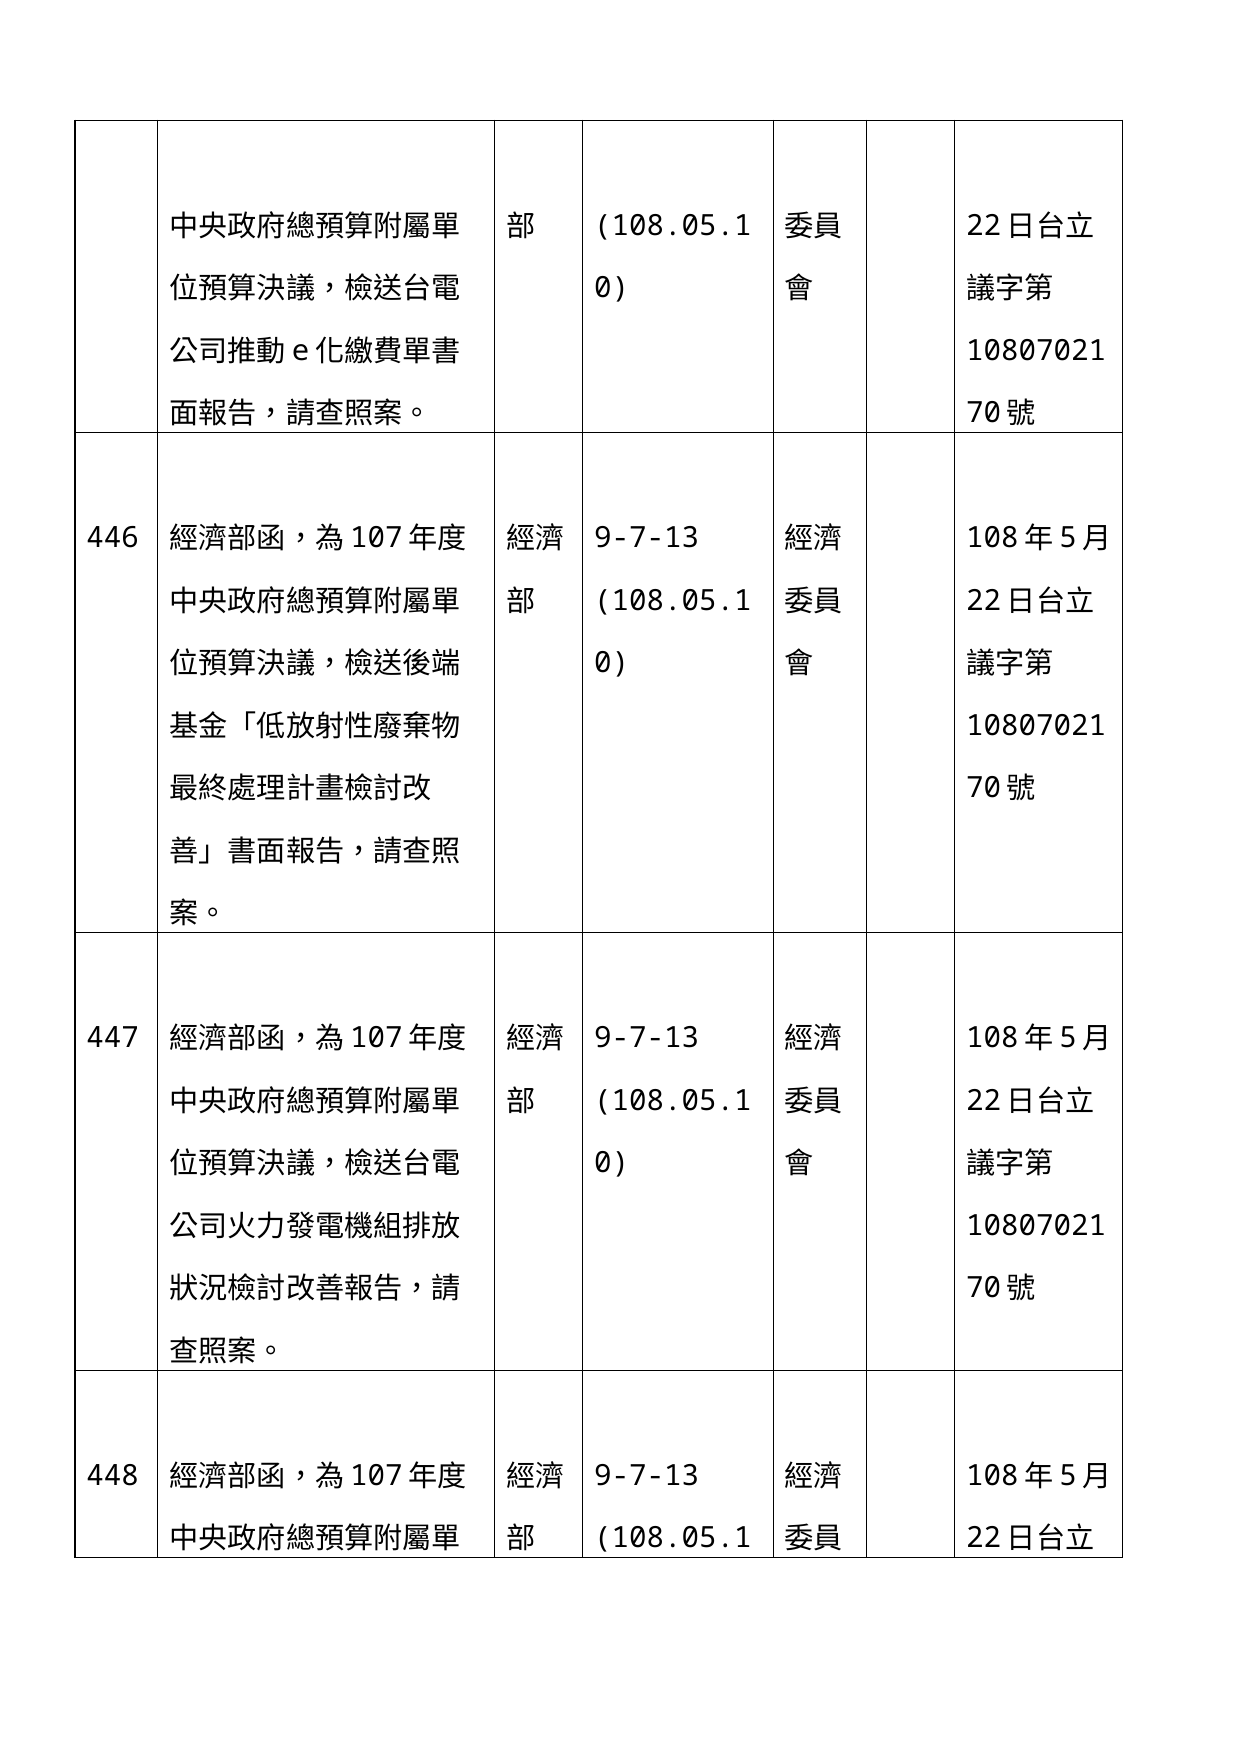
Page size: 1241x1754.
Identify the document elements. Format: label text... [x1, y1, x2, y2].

table_cell [867, 121, 954, 432]
table_cell [867, 1371, 954, 1557]
table_cell [867, 933, 954, 1369]
table_cell 108年5月22日台立 [955, 1371, 1122, 1557]
table_cell [76, 121, 157, 432]
table_cell 22日台立議字第1080702170號 [955, 121, 1122, 432]
table_cell 經濟委員 [774, 1371, 866, 1557]
table_cell 部 [495, 121, 582, 432]
table_cell 經濟委員會 [774, 933, 866, 1369]
table_cell 經濟部函，為107年度中央政府總預算附屬單位預算決議，檢送台電公司火力發電機組排放狀況檢討改善報告，請查照案。 [158, 933, 494, 1369]
table_cell 448 [76, 1371, 157, 1557]
table_cell 經濟部 [495, 1371, 582, 1557]
table_cell 108年5月22日台立議字第1080702170號 [955, 933, 1122, 1369]
table_cell 經濟部 [495, 433, 582, 932]
table_cell 經濟部函，為107年度中央政府總預算附屬單 [158, 1371, 494, 1557]
table_cell 446 [76, 433, 157, 932]
table_cell 經濟部 [495, 933, 582, 1369]
table_cell 108年5月22日台立議字第1080702170號 [955, 433, 1122, 932]
table_cell 委員會 [774, 121, 866, 432]
table_cell 9-7-13 (108.05.10) [583, 933, 773, 1369]
table_cell 中央政府總預算附屬單位預算決議，檢送台電公司推動e化繳費單書面報告，請查照案。 [158, 121, 494, 432]
table_cell (108.05.10) [583, 121, 773, 432]
table_cell [867, 433, 954, 932]
table_cell 經濟委員會 [774, 433, 866, 932]
table_cell 447 [76, 933, 157, 1369]
table_cell 經濟部函，為107年度中央政府總預算附屬單位預算決議，檢送後端基金「低放射性廢棄物最終處理計畫檢討改善」書面報告，請查照案。 [158, 433, 494, 932]
table_cell 9-7-13 (108.05.10) [583, 433, 773, 932]
table_cell 9-7-13 (108.05.1 [583, 1371, 773, 1557]
